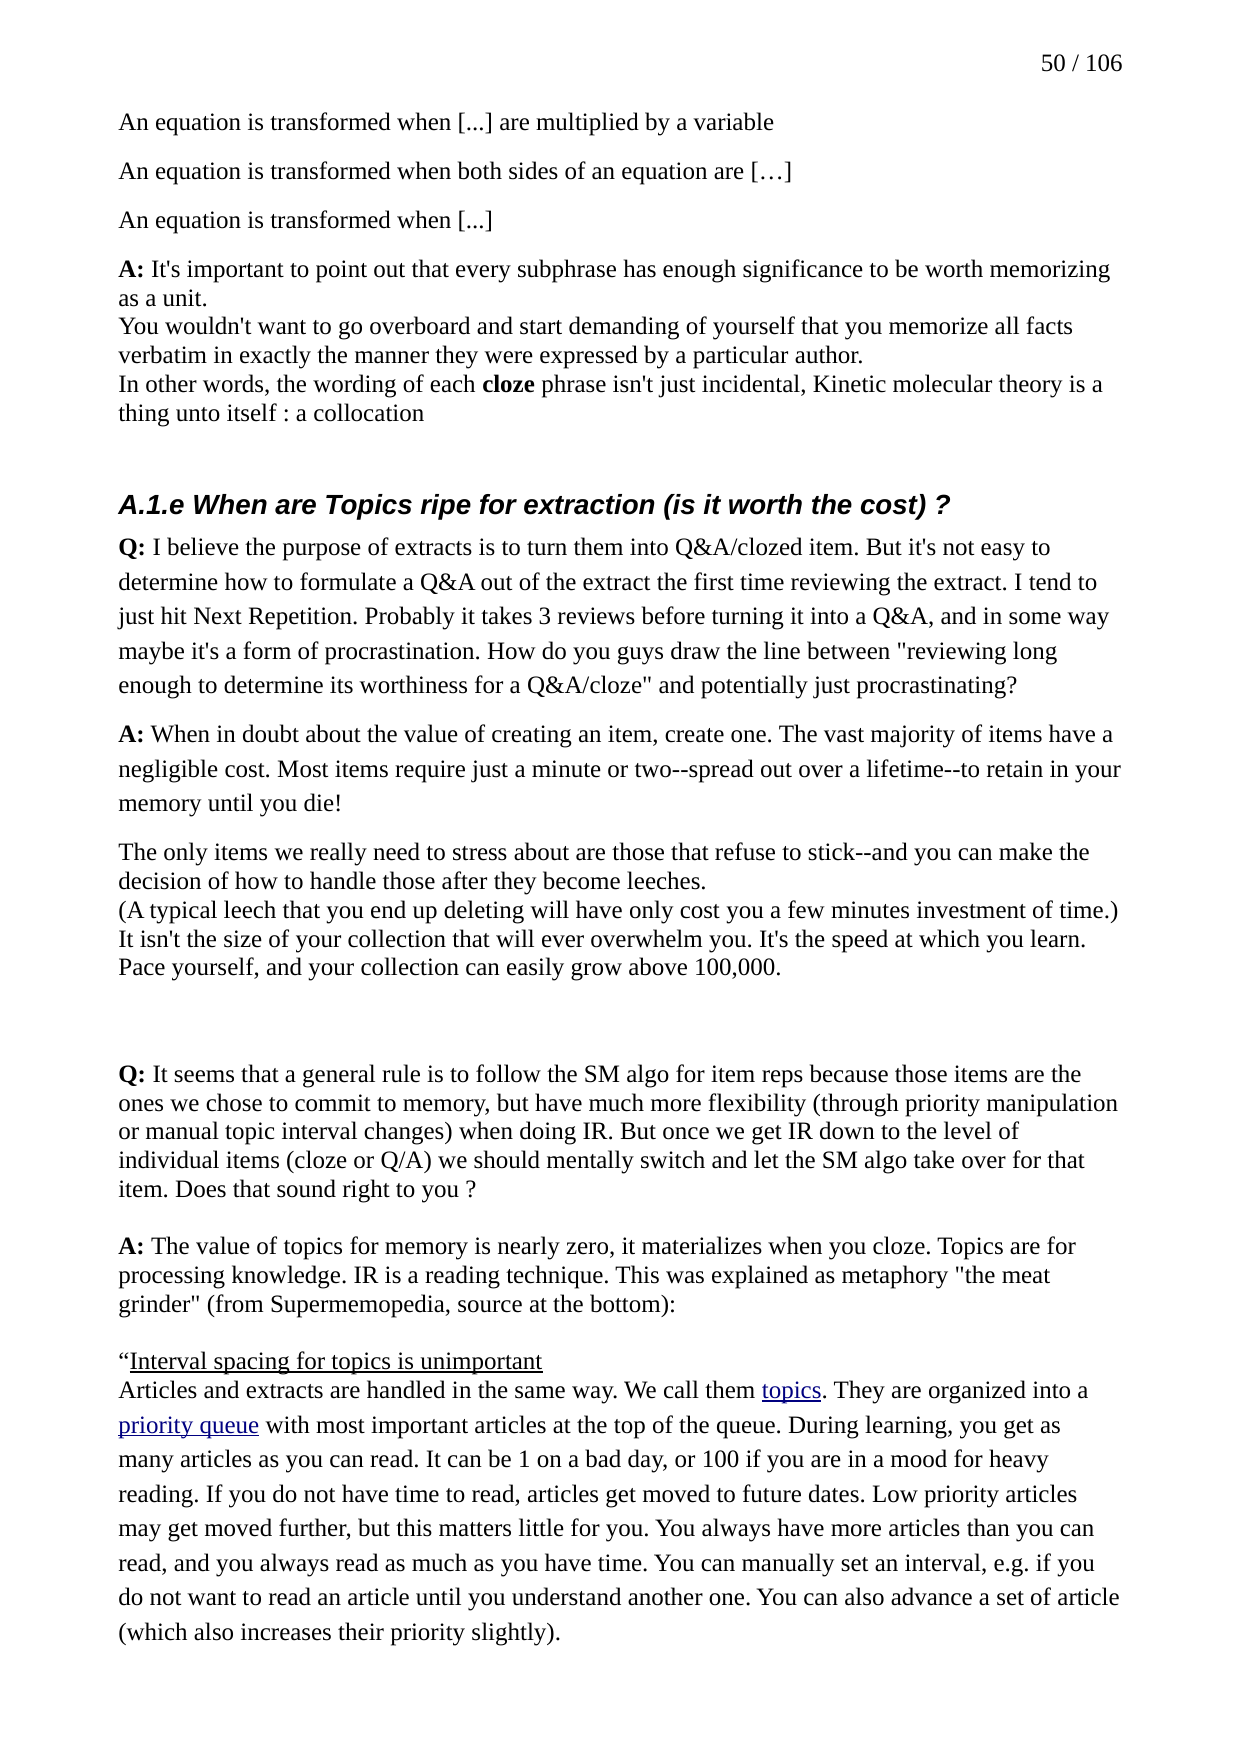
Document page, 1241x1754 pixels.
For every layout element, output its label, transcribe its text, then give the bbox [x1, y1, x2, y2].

subtitle When are Topics ripe for extraction (is it worth the cost) ? [118, 488, 1122, 520]
text A: When in doubt about the value of creating an item, create one. The vast majority of items have a negligible cost. Most items require just a minute or two--spread out over a lifetime--to retain in your memory until you die! [118, 719, 1122, 817]
text It isn't the size of your collection that will ever overwhelm you. It's the speed at which you learn. Pace yourself, and your collection can easily grow above 100,000. [118, 924, 1122, 981]
text “Interval spacing for topics is unimportant [118, 1346, 1122, 1375]
text Q: It seems that a general rule is to follow the SM algo for item reps because those items are the ones we chose to commit to memory, but have much more flexibility (through priority manipulation or manual topic interval changes) when doing IR. But once we get IR down to the level of individual items (cloze or Q/A) we should mentally switch and let the SM algo take over for that item. Does that sound right to you ? [118, 1059, 1122, 1203]
text In other words, the wording of each cloze phrase isn't just incidental, Kinetic molecular theory is a thing unto itself : a collocation [118, 369, 1122, 426]
text A: The value of topics for memory is nearly zero, it materializes when you cloze. Topics are for processing knowledge. IR is a reading technique. This was explained as metaphory "the meat grinder" (from Supermemopedia, source at the bottom): [118, 1231, 1122, 1318]
text (A typical leech that you end up deleting will have only cost you a few minutes investment of time.) [118, 895, 1122, 924]
text An equation is transformed when [...] [118, 205, 1122, 234]
text A: It's important to point out that every subphrase has enough significance to be worth memorizing as a unit. [118, 254, 1122, 311]
text The only items we really need to stress about are those that refuse to stick--and you can make the decision of how to handle those after they become leeches. [118, 837, 1122, 895]
text An equation is transformed when both sides of an equation are […] [118, 156, 1122, 184]
text Articles and extracts are handled in the same way. We call them topics. They are organized into a priority queue with most important articles at the top of the queue. During learning, you get as many articles as you can read. It can be 1 on a bad day, or 100 if you are in a mood for heavy reading. If you do not have time to read, articles get moved to future dates. Low priority articles may get moved further, but this matters little for you. You always have more articles than you can read, and you always read as much as you have time. You can manually set an interval, e.g. if you do not want to read an article until you understand another one. You can also advance a set of article (which also increases their priority slightly). [118, 1375, 1122, 1645]
text Q: I believe the purpose of extracts is to turn them into Q&A/clozed item. But it's not easy to determine how to formulate a Q&A out of the extract the first time reviewing the extract. I tend to just hit Next Repetition. Probably it takes 3 reviews before turning it into a Q&A, and in some way maybe it's a form of procrastination. How do you guys draw the line between "reviewing long enough to determine its worthiness for a Q&A/cloze" and potentially just procrastinating? [118, 532, 1122, 699]
text An equation is transformed when [...] are multiplied by a variable [118, 107, 1122, 136]
text You wouldn't want to go overboard and start demanding of yourself that you memorize all facts verbatim in exactly the manner they were expressed by a particular author. [118, 311, 1122, 369]
